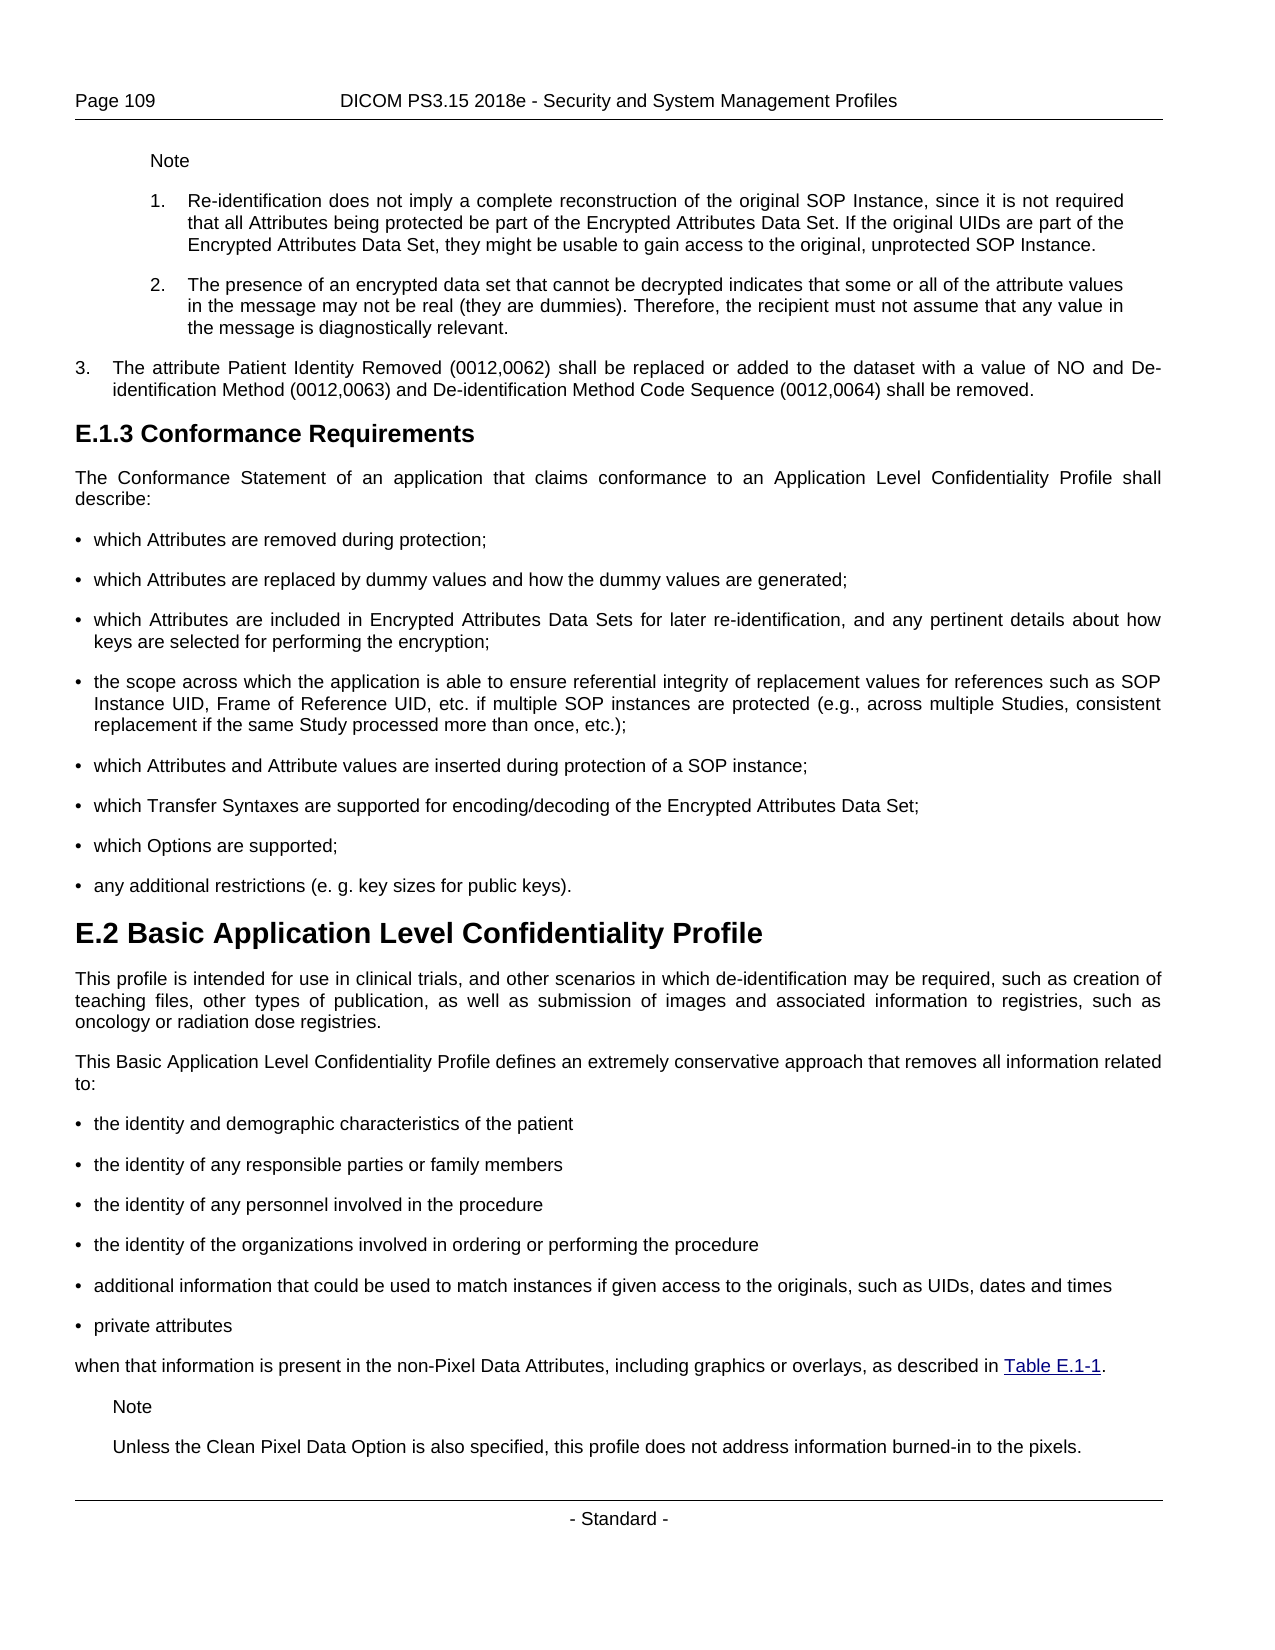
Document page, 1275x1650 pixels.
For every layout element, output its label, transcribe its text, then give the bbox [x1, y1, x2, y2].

list Note [112, 150, 1125, 172]
list any additional restrictions (e. g. key sizes for public keys). [75, 875, 1162, 897]
list additional information that could be used to match instances if given access to the originals, such as UIDs, dates and times [75, 1274, 1162, 1296]
list Re-identification does not imply a complete reconstruction of the original SOP Instance, since it is not required that all Attributes being protected be part of the Encrypted Attributes Data Set. If the original UIDs are part of the Encrypted Attributes Data Set, they might be usable to gain access to the original, unprotected SOP Instance. [150, 190, 1125, 255]
text Unless the Clean Pixel Data Option is also specified, this profile does not address information burned-in to the pixels. [112, 1436, 1125, 1457]
text E.2 Basic Application Level Confidentiality Profile [75, 916, 1162, 949]
text E.1.3 Conformance Requirements [75, 419, 1162, 448]
text Note [112, 1395, 1125, 1417]
list private attributes [75, 1315, 1162, 1336]
list the identity of any personnel involved in the procedure [75, 1194, 1162, 1215]
list the scope across which the application is able to ensure referential integrity of replacement values for references such as SOP Instance UID, Frame of Reference UID, etc. if multiple SOP instances are protected (e.g., across multiple Studies, consistent replacement if the same Study processed more than once, etc.); [75, 671, 1162, 736]
list the identity of any responsible parties or family members [75, 1153, 1162, 1175]
list which Attributes and Attribute values are inserted during protection of a SOP instance; [75, 754, 1162, 776]
text The Conformance Statement of an application that claims conformance to an Application Level Confidentiality Profile shall describe: [75, 467, 1162, 510]
text This Basic Application Level Confidentiality Profile defines an extremely conservative approach that removes all information related to: [75, 1051, 1162, 1094]
list The presence of an encrypted data set that cannot be decrypted indicates that some or all of the attribute values in the message may not be real (they are dummies). Therefore, the recipient must not assume that any value in the message is diagnostically relevant. [150, 274, 1125, 338]
list which Attributes are included in Encrypted Attributes Data Sets for later re-identification, and any pertinent details about how keys are selected for performing the encryption; [75, 609, 1162, 652]
text This profile is intended for use in clinical trials, and other scenarios in which de-identification may be required, such as creation of teaching files, other types of publication, as well as submission of images and associated information to registries, such as oncology or radiation dose registries. [75, 968, 1162, 1033]
list the identity and demographic characteristics of the patient [75, 1113, 1162, 1135]
list which Attributes are replaced by dummy values and how the dummy values are generated; [75, 569, 1162, 590]
list which Attributes are removed during protection; [75, 528, 1162, 550]
text when that information is present in the non-Pixel Data Attributes, including graphics or overlays, as described in Table E.1-1. [75, 1355, 1162, 1377]
list the identity of the organizations involved in ordering or performing the procedure [75, 1234, 1162, 1256]
list The attribute Patient Identity Removed (0012,0062) shall be replaced or added to the dataset with a value of NO and De-identification Method (0012,0063) and De-identification Method Code Sequence (0012,0064) shall be removed. [75, 357, 1162, 400]
list which Options are supported; [75, 835, 1162, 857]
list which Transfer Syntaxes are supported for encoding/decoding of the Encrypted Attributes Data Set; [75, 795, 1162, 816]
